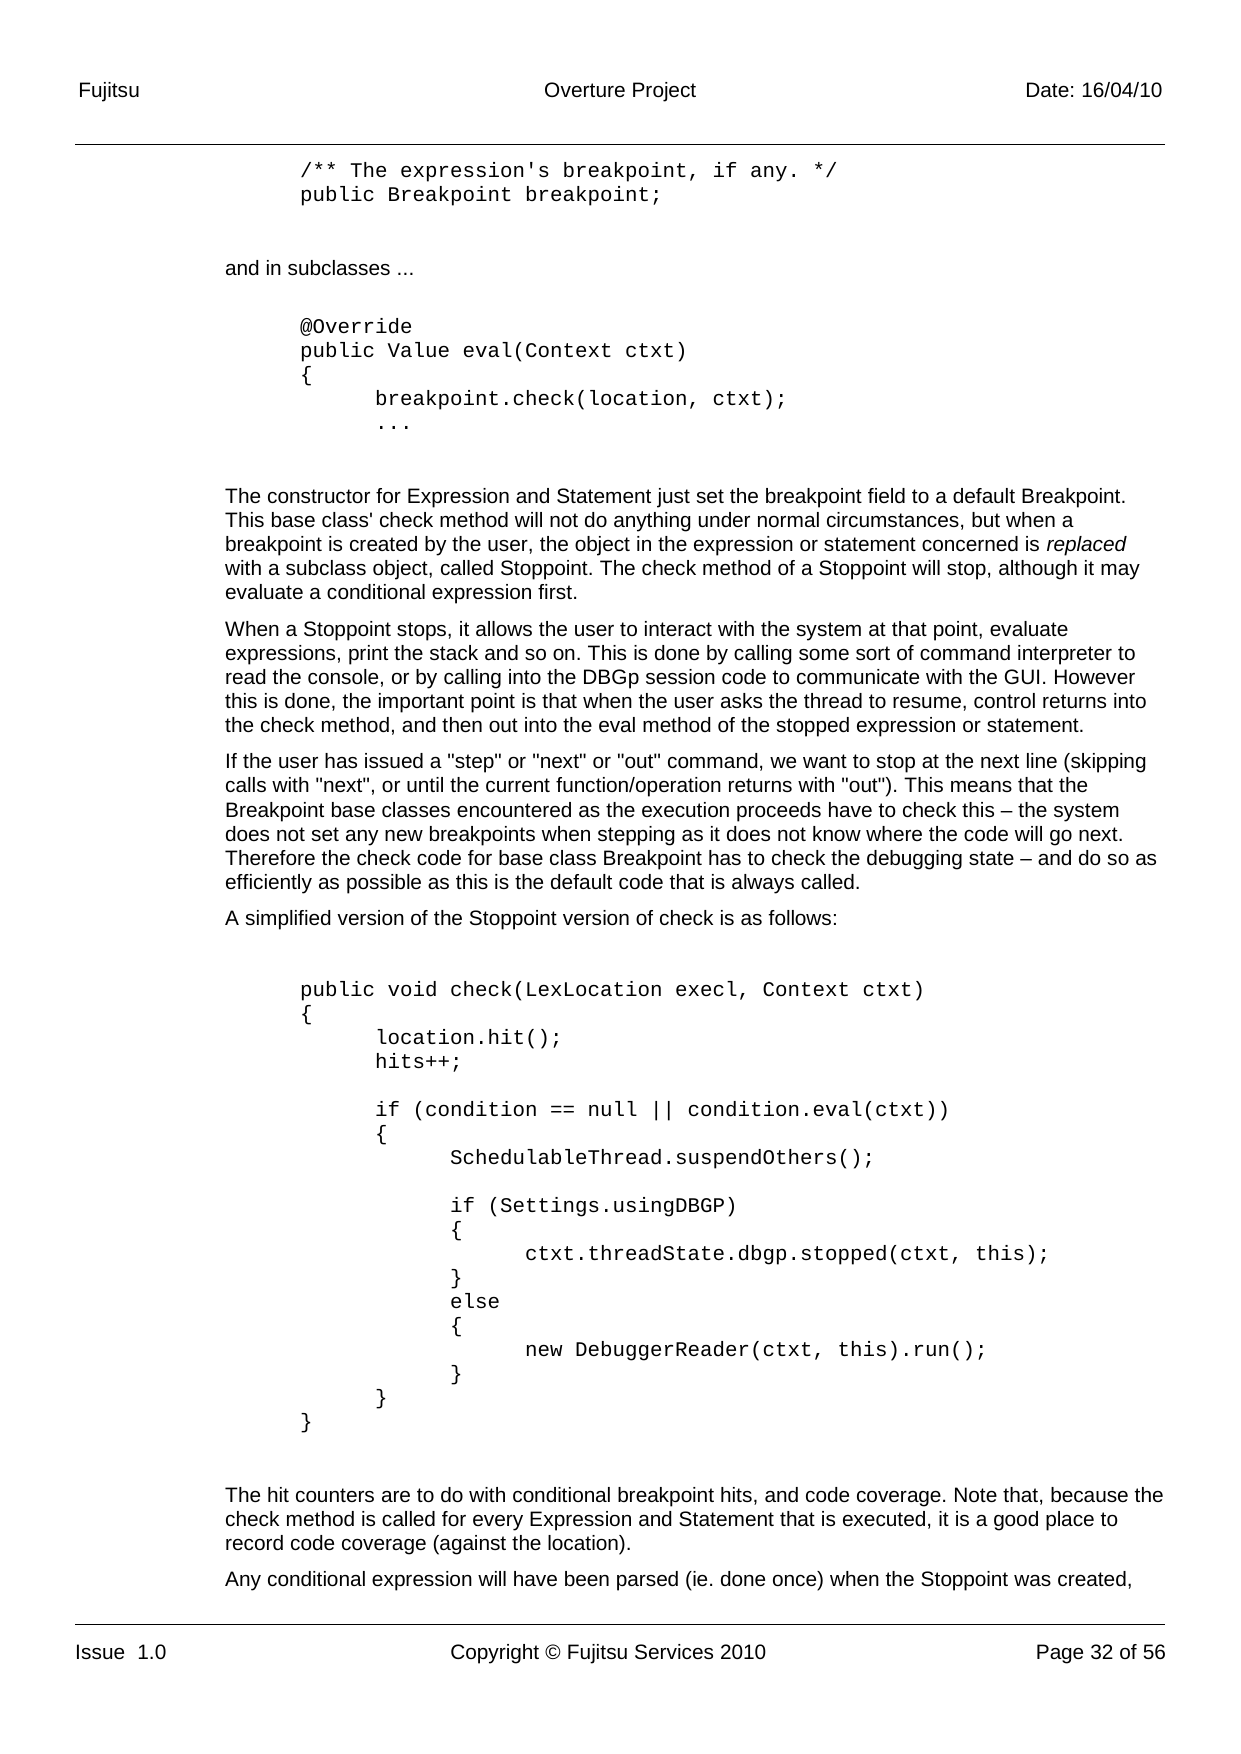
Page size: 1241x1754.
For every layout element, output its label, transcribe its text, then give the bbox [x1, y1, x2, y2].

text A simplified version of the Stoppoint version of check is as follows: [225, 906, 1165, 930]
text public Breakpoint breakpoint; [225, 184, 1165, 208]
text { [225, 1219, 1165, 1243]
text ... [225, 412, 1165, 436]
text new DebuggerReader(ctxt, this).run(); [225, 1339, 1165, 1363]
text { [225, 1123, 1165, 1147]
text } [225, 1267, 1165, 1291]
text /** The expression's breakpoint, if any. */ [225, 160, 1165, 184]
text public void check(LexLocation execl, Context ctxt) [225, 979, 1165, 1003]
text } [225, 1411, 1165, 1434]
text { [225, 1315, 1165, 1339]
text @Override [225, 316, 1165, 340]
text else [225, 1291, 1165, 1315]
text breakpoint.check(location, ctxt); [225, 388, 1165, 412]
text if (Settings.usingDBGP) [225, 1195, 1165, 1219]
text The constructor for Expression and Statement just set the breakpoint field to a default Breakpoint. This base class' check method will not do anything under normal circumstances, but when a breakpoint is created by the user, the object in the expression or statement concerned is replaced with a subclass object, called Stoppoint. The check method of a Stoppoint will stop, although it may evaluate a conditional expression first. [225, 484, 1165, 604]
text ctxt.threadState.dbgp.stopped(ctxt, this); [225, 1243, 1165, 1267]
text SchedulableThread.suspendOthers(); [225, 1147, 1165, 1171]
text The hit counters are to do with conditional breakpoint hits, and code coverage. Note that, because the check method is called for every Expression and Statement that is executed, it is a good place to record code coverage (against the location). [225, 1482, 1165, 1555]
text hits++; [225, 1051, 1165, 1075]
text { [225, 1003, 1165, 1027]
text { [225, 364, 1165, 388]
text if (condition == null || condition.eval(ctxt)) [225, 1099, 1165, 1123]
text and in subclasses ... [225, 256, 1165, 279]
text If the user has issued a "step" or "next" or "out" command, we want to stop at the next line (skipping calls with "next", or until the current function/operation returns with "out"). This means that the Breakpoint base classes encountered as the execution proceeds have to check this – the system does not set any new breakpoints when stepping as it does not know where the code will go next. Therefore the check code for base class Breakpoint has to check the debugging state – and do so as efficiently as possible as this is the default code that is always called. [225, 749, 1165, 894]
text } [225, 1363, 1165, 1387]
text } [225, 1387, 1165, 1411]
text Any conditional expression will have been parsed (ie. done once) when the Stoppoint was created, [225, 1567, 1165, 1591]
text public Value eval(Context ctxt) [225, 340, 1165, 364]
text When a Stoppoint stops, it allows the user to interact with the system at that point, evaluate expressions, print the stack and so on. This is done by calling some sort of command interpreter to read the console, or by calling into the DBGp session code to communicate with the GUI. However this is done, the important point is that when the user asks the thread to resume, control returns into the check method, and then out into the eval method of the stopped expression or statement. [225, 617, 1165, 737]
text location.hit(); [225, 1027, 1165, 1051]
